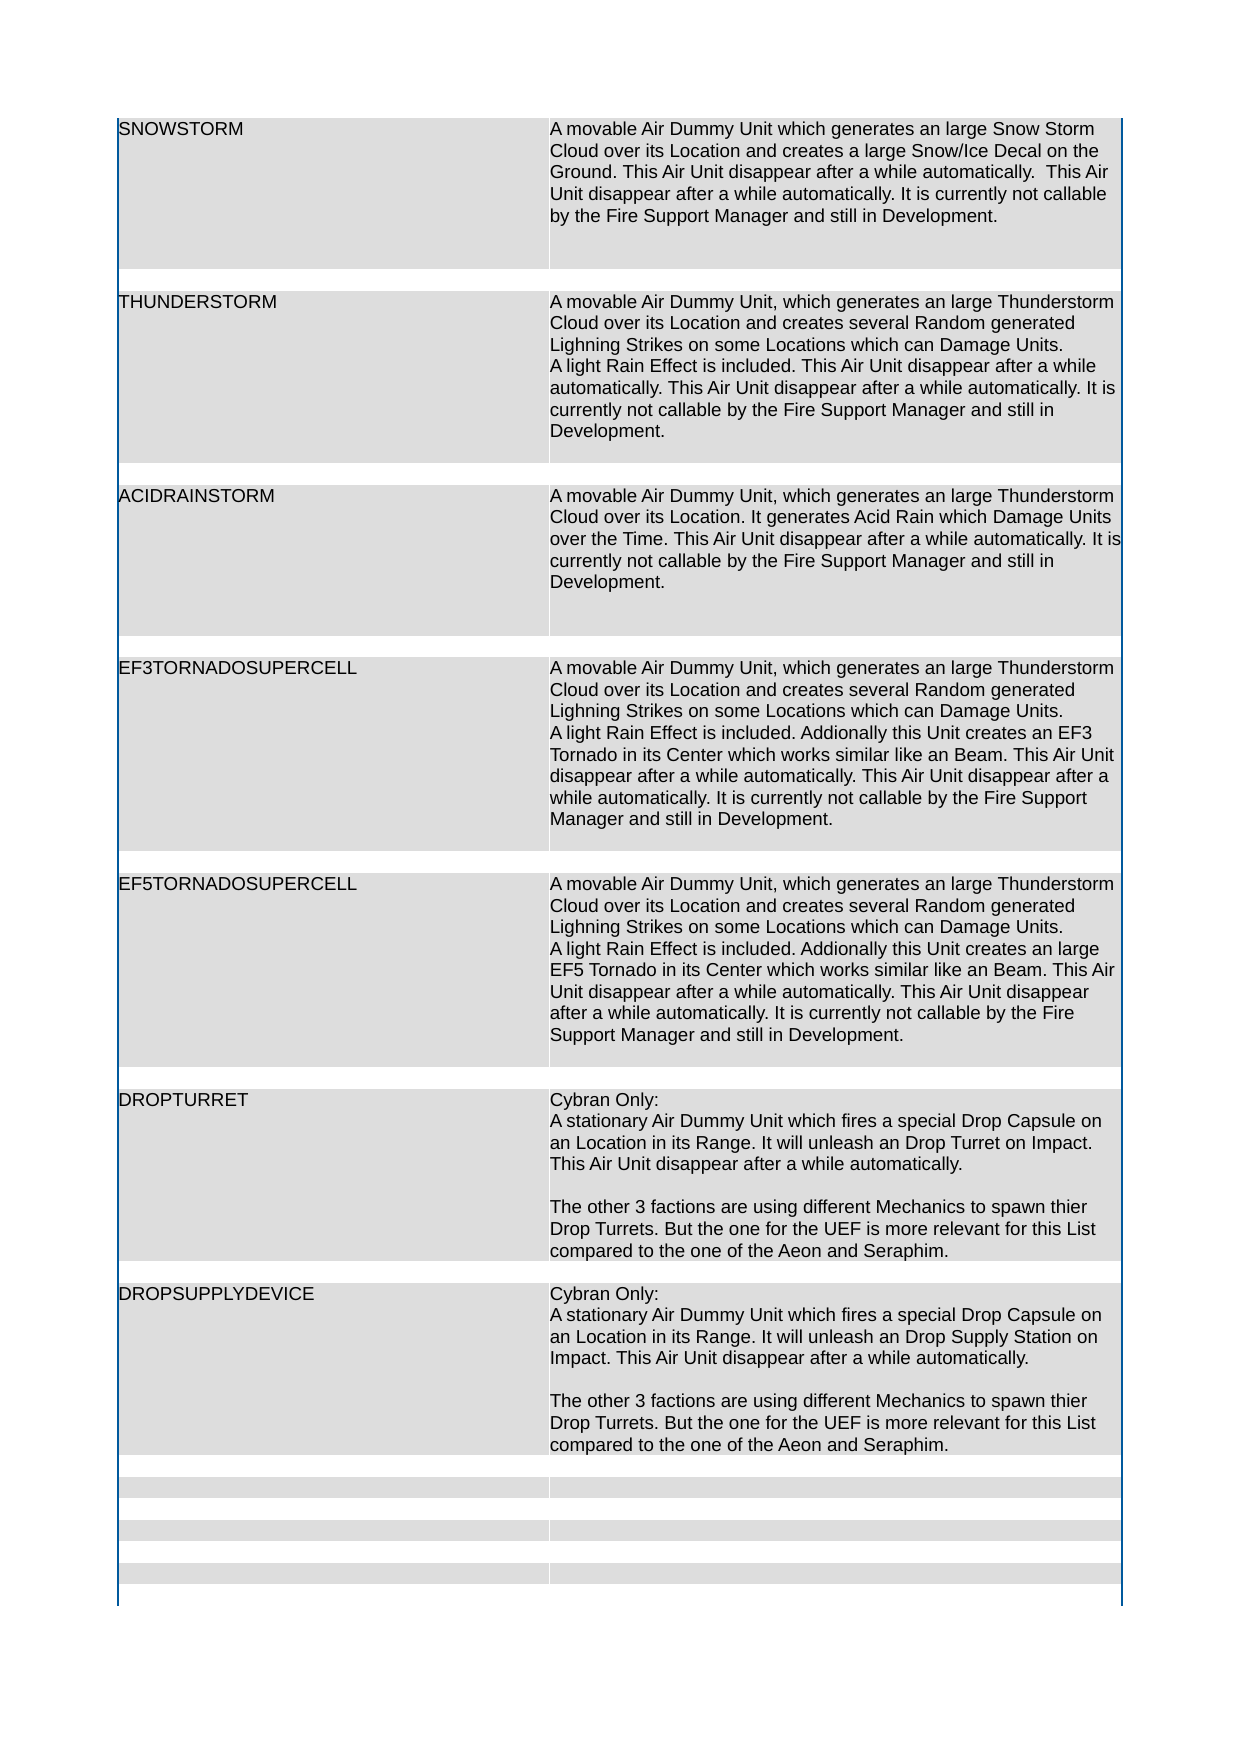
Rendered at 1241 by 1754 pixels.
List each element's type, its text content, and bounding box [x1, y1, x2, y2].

table_cell [119, 1563, 549, 1584]
table_cell SNOWSTORM [119, 118, 549, 269]
table_cell A movable Air Dummy Unit, which generates an large Thunderstorm Cloud over its Location and creates several Random generated Lighning Strikes on some Locations which can Damage Units. A light Rain Effect is included. Addionally this Unit creates an EF3 Tornado in its Center which works similar like an Beam. This Air Unit disappear after a while automatically. This Air Unit disappear after a while automatically. It is currently not callable by the Fire Support Manager and still in Development. [550, 657, 1121, 851]
table_cell [119, 269, 549, 291]
table_cell [550, 269, 1121, 291]
table_cell EF3TORNADOSUPERCELL [119, 657, 549, 851]
table_cell [550, 1067, 1121, 1088]
table_cell Cybran Only: A stationary Air Dummy Unit which fires a special Drop Capsule on an Location in its Range. It will unleash an Drop Turret on Impact. This Air Unit disappear after a while automatically. The other 3 factions are using different Mechanics to spawn thier Drop Turrets. But the one for the UEF is more relevant for this List compared to the one of the Aeon and Seraphim. [550, 1089, 1121, 1261]
table_cell A movable Air Dummy Unit, which generates an large Thunderstorm Cloud over its Location and creates several Random generated Lighning Strikes on some Locations which can Damage Units. A light Rain Effect is included. Addionally this Unit creates an large EF5 Tornado in its Center which works similar like an Beam. This Air Unit disappear after a while automatically. This Air Unit disappear after a while automatically. It is currently not callable by the Fire Support Manager and still in Development. [550, 873, 1121, 1067]
table_cell [119, 1498, 549, 1520]
table_cell [550, 1584, 1121, 1606]
table_cell [119, 1520, 549, 1541]
table_cell [119, 1541, 549, 1563]
table_cell DROPTURRET [119, 1089, 549, 1261]
table_cell EF5TORNADOSUPERCELL [119, 873, 549, 1067]
table_cell [119, 1261, 549, 1282]
table_cell THUNDERSTORM [119, 291, 549, 463]
table_cell [550, 1261, 1121, 1282]
table_cell [550, 1520, 1121, 1541]
table_cell [550, 1477, 1121, 1498]
table_cell [119, 1477, 549, 1498]
table_cell [550, 1498, 1121, 1520]
table_cell [550, 1455, 1121, 1477]
table_cell [550, 636, 1121, 657]
table_cell ACIDRAINSTORM [119, 485, 549, 636]
table_cell [119, 1584, 549, 1606]
table_cell [119, 1067, 549, 1088]
table_cell [550, 851, 1121, 873]
table_cell [119, 851, 549, 873]
table_cell [119, 463, 549, 485]
table_cell [550, 1541, 1121, 1563]
table_cell [550, 1563, 1121, 1584]
table_cell A movable Air Dummy Unit which generates an large Snow Storm Cloud over its Location and creates a large Snow/Ice Decal on the Ground. This Air Unit disappear after a while automatically. This Air Unit disappear after a while automatically. It is currently not callable by the Fire Support Manager and still in Development. [550, 118, 1121, 269]
table_cell [119, 636, 549, 657]
table_cell [550, 463, 1121, 485]
table_cell Cybran Only: A stationary Air Dummy Unit which fires a special Drop Capsule on an Location in its Range. It will unleash an Drop Supply Station on Impact. This Air Unit disappear after a while automatically. The other 3 factions are using different Mechanics to spawn thier Drop Turrets. But the one for the UEF is more relevant for this List compared to the one of the Aeon and Seraphim. [550, 1283, 1121, 1455]
table_cell A movable Air Dummy Unit, which generates an large Thunderstorm Cloud over its Location. It generates Acid Rain which Damage Units over the Time. This Air Unit disappear after a while automatically. It is currently not callable by the Fire Support Manager and still in Development. [550, 485, 1121, 636]
table_cell [119, 1455, 549, 1477]
table_cell A movable Air Dummy Unit, which generates an large Thunderstorm Cloud over its Location and creates several Random generated Lighning Strikes on some Locations which can Damage Units. A light Rain Effect is included. This Air Unit disappear after a while automatically. This Air Unit disappear after a while automatically. It is currently not callable by the Fire Support Manager and still in Development. [550, 291, 1121, 463]
table_cell DROPSUPPLYDEVICE [119, 1283, 549, 1455]
